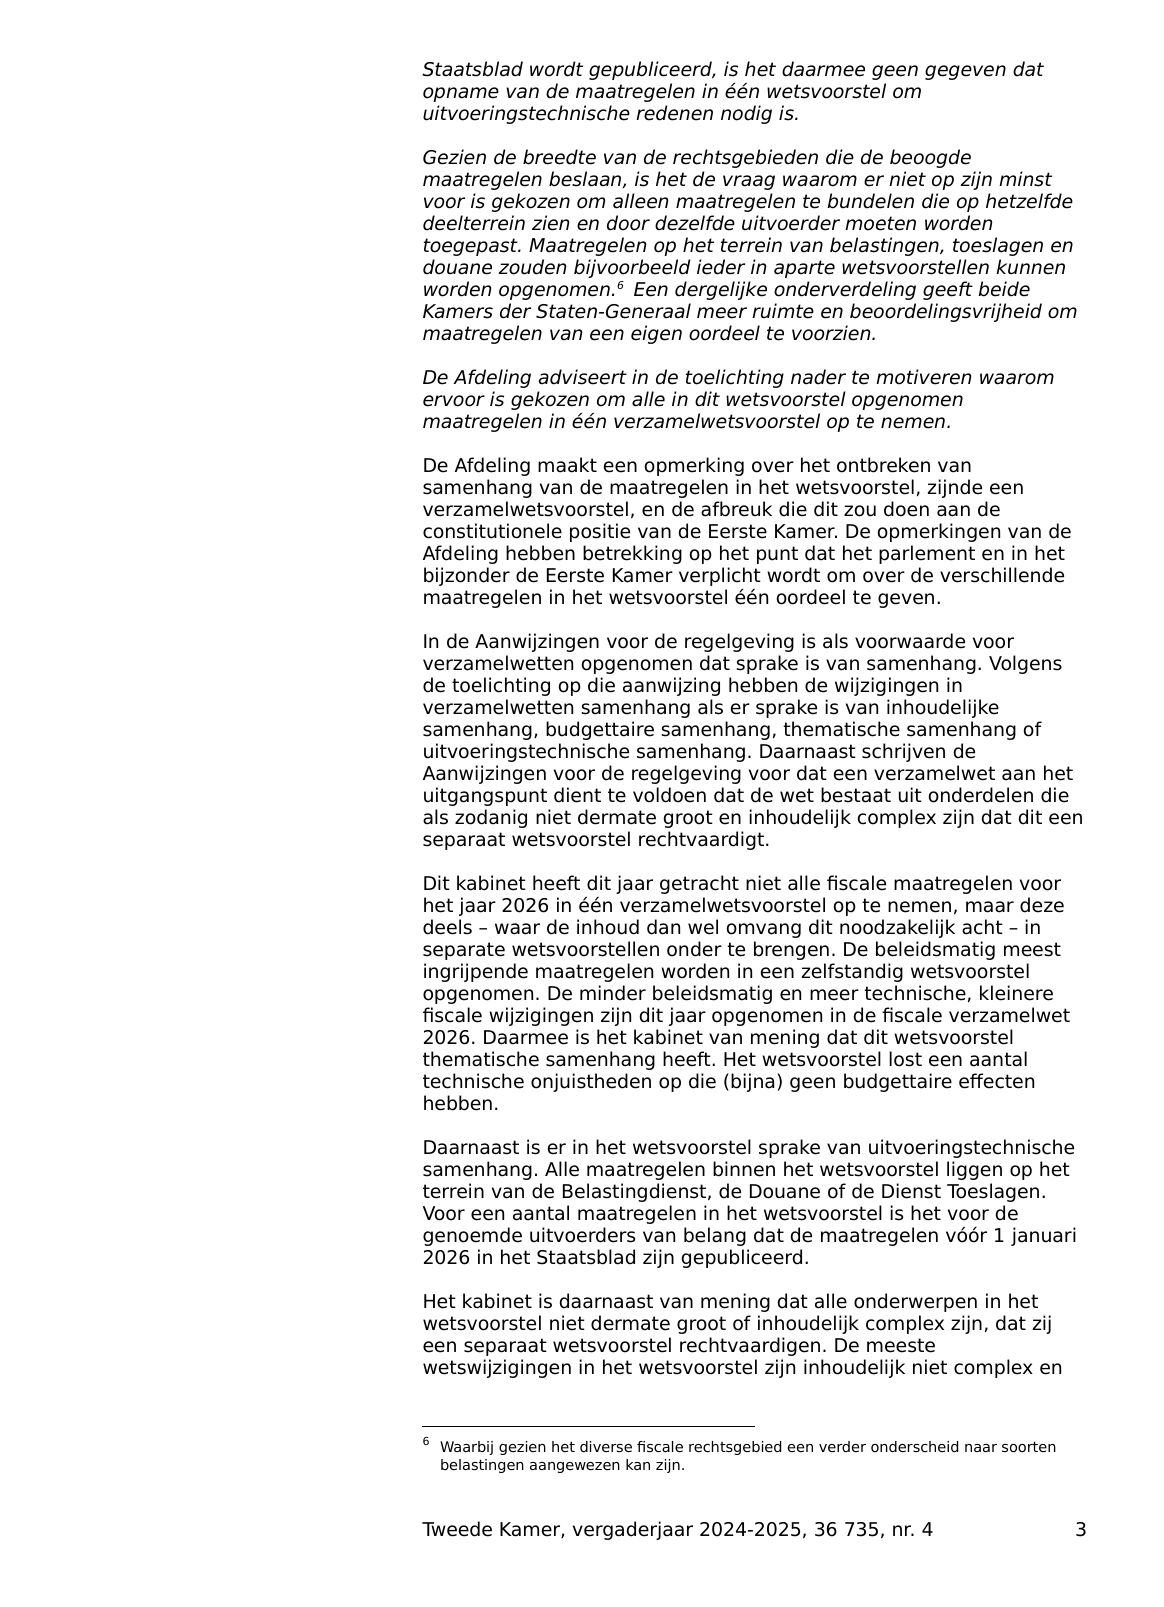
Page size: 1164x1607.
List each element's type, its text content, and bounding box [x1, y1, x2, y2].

text Staatsblad wordt gepubliceerd, is het daarmee geen gegeven dat opname van de maatregelen in één wetsvoorstel om uitvoeringstechnische redenen nodig is. [422, 59, 1087, 125]
text In de Aanwijzingen voor de regelgeving is als voorwaarde voor verzamelwetten opgenomen dat sprake is van samenhang. Volgens de toelichting op die aanwijzing hebben de wijzigingen in verzamelwetten samenhang als er sprake is van inhoudelijke samenhang, budgettaire samenhang, thematische samenhang of uitvoeringstechnische samenhang. Daarnaast schrijven de Aanwijzingen voor de regelgeving voor dat een verzamelwet aan het uitgangspunt dient te voldoen dat de wet bestaat uit onderdelen die als zodanig niet dermate groot en inhoudelijk complex zijn dat dit een separaat wetsvoorstel rechtvaardigt. [422, 631, 1087, 851]
text Het kabinet is daarnaast van mening dat alle onderwerpen in het wetsvoorstel niet dermate groot of inhoudelijk complex zijn, dat zij een separaat wetsvoorstel rechtvaardigen. De meeste wetswijzigingen in het wetsvoorstel zijn inhoudelijk niet complex en [422, 1291, 1087, 1379]
text Waarbij gezien het diverse fiscale rechtsgebied een verder onderscheid naar soorten belastingen aangewezen kan zijn. [422, 1435, 1087, 1474]
text Daarnaast is er in het wetsvoorstel sprake van uitvoeringstechnische samenhang. Alle maatregelen binnen het wetsvoorstel liggen op het terrein van de Belastingdienst, de Douane of de Dienst Toeslagen. Voor een aantal maatregelen in het wetsvoorstel is het voor de genoemde uitvoerders van belang dat de maatregelen vóór 1 januari 2026 in het Staatsblad zijn gepubliceerd. [422, 1137, 1087, 1269]
text De Afdeling maakt een opmerking over het ontbreken van samenhang van de maatregelen in het wetsvoorstel, zijnde een verzamelwetsvoorstel, en de afbreuk die dit zou doen aan de constitutionele positie van de Eerste Kamer. De opmerkingen van de Afdeling hebben betrekking op het punt dat het parlement en in het bijzonder de Eerste Kamer verplicht wordt om over de verschillende maatregelen in het wetsvoorstel één oordeel te geven. [422, 455, 1087, 609]
text De Afdeling adviseert in de toelichting nader te motiveren waarom ervoor is gekozen om alle in dit wetsvoorstel opgenomen maatregelen in één verzamelwetsvoorstel op te nemen. [422, 367, 1087, 433]
text Gezien de breedte van de rechtsgebieden die de beoogde maatregelen beslaan, is het de vraag waarom er niet op zijn minst voor is gekozen om alleen maatregelen te bundelen die op hetzelfde deelterrein zien en door dezelfde uitvoerder moeten worden toegepast. Maatregelen op het terrein van belastingen, toeslagen en douane zouden bijvoorbeeld ieder in aparte wetsvoorstellen kunnen worden opgenomen. Een dergelijke onderverdeling geeft beide Kamers der Staten-Generaal meer ruimte en beoordelingsvrijheid om maatregelen van een eigen oordeel te voorzien. [422, 147, 1087, 345]
text Dit kabinet heeft dit jaar getracht niet alle fiscale maatregelen voor het jaar 2026 in één verzamelwetsvoorstel op te nemen, maar deze deels – waar de inhoud dan wel omvang dit noodzakelijk acht – in separate wetsvoorstellen onder te brengen. De beleidsmatig meest ingrijpende maatregelen worden in een zelfstandig wetsvoorstel opgenomen. De minder beleidsmatig en meer technische, kleinere fiscale wijzigingen zijn dit jaar opgenomen in de fiscale verzamelwet 2026. Daarmee is het kabinet van mening dat dit wetsvoorstel thematische samenhang heeft. Het wetsvoorstel lost een aantal technische onjuistheden op die (bijna) geen budgettaire effecten hebben. [422, 873, 1087, 1115]
